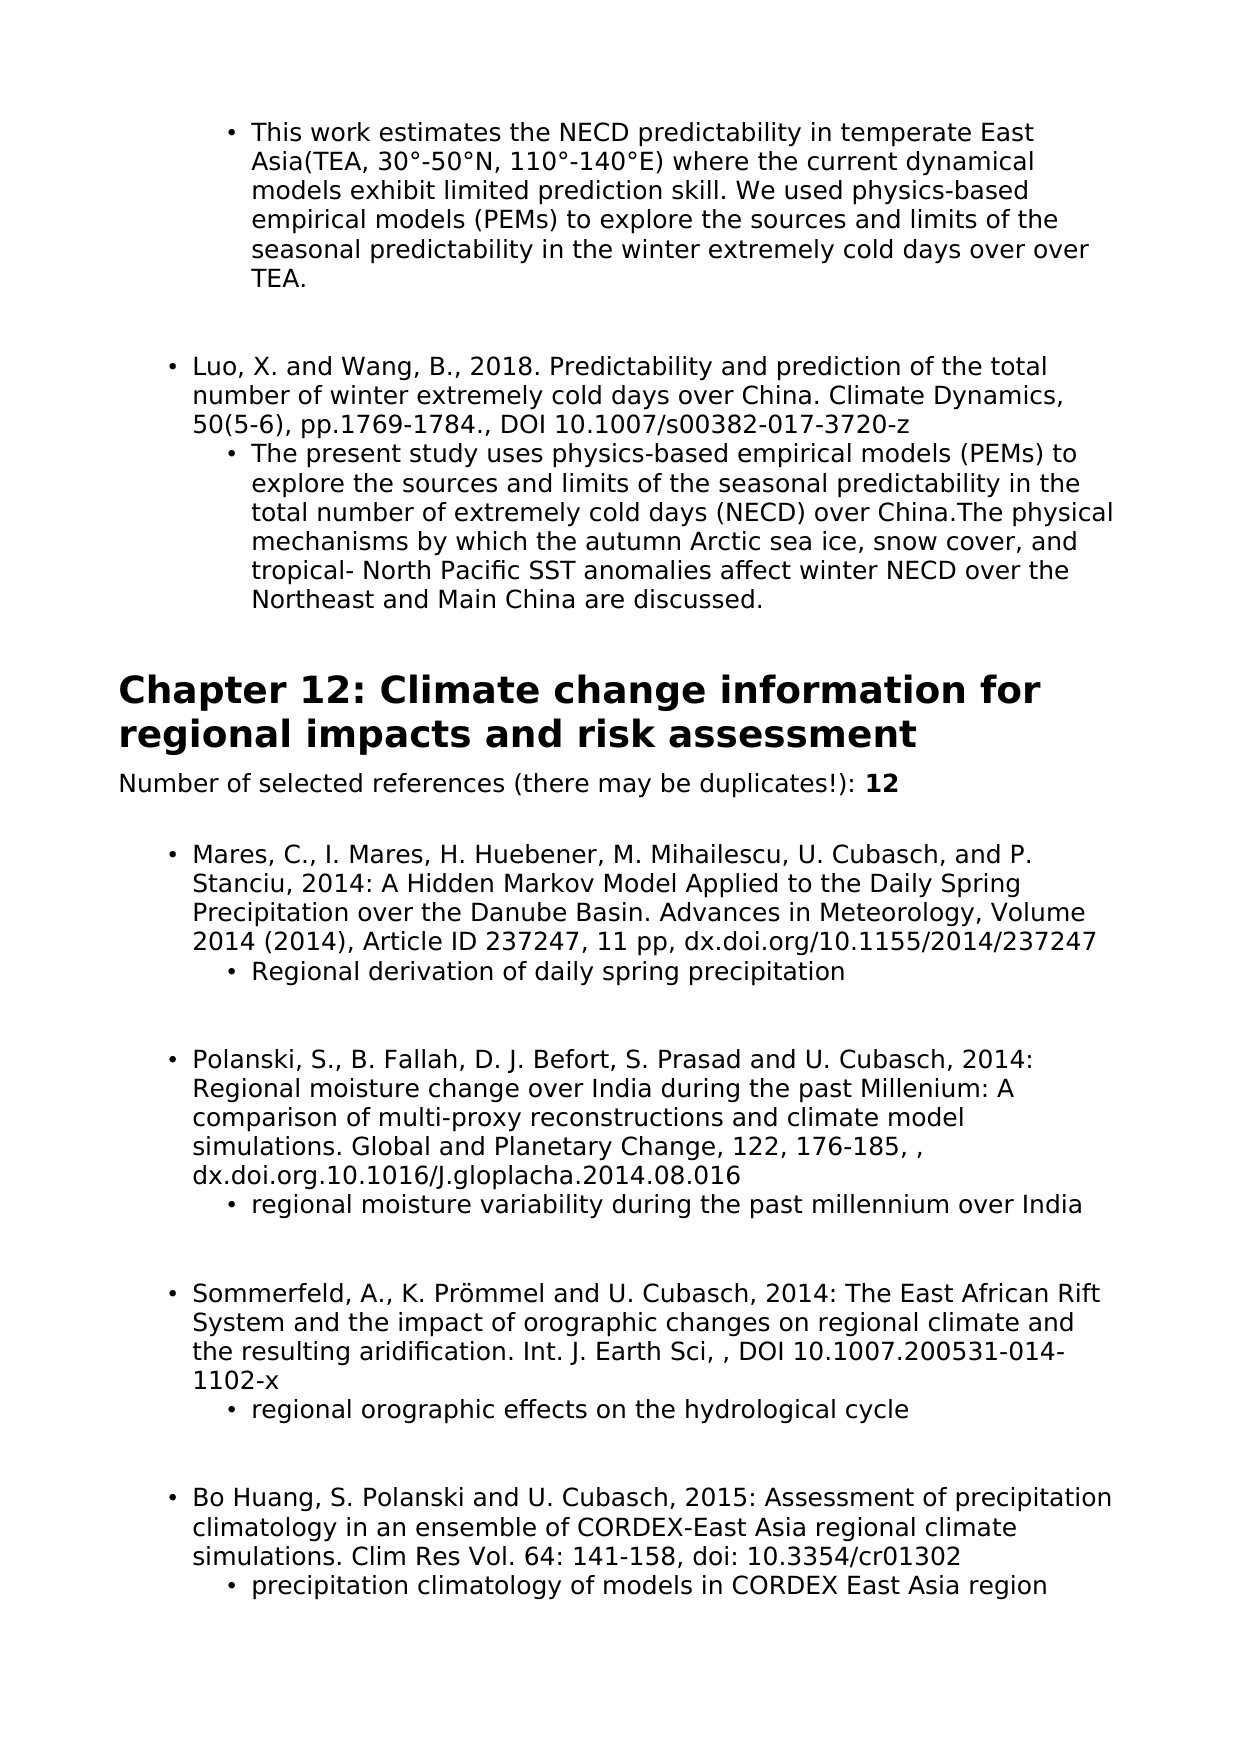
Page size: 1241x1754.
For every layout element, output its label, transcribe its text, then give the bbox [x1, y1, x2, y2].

list Sommerfeld, A., K. Prömmel and U. Cubasch, 2014: The East African Rift System and the impact of orographic changes on regional climate and the resulting aridification. Int. J. Earth Sci, , DOI 10.1007.200531-014-1102-x [177, 1279, 1122, 1395]
list Regional derivation of daily spring precipitation [236, 957, 1122, 986]
list The present study uses physics-based empirical models (PEMs) to explore the sources and limits of the seasonal predictability in the total number of extremely cold days (NECD) over China.The physical mechanisms by which the autumn Arctic sea ice, snow cover, and tropical- North Pacific SST anomalies affect winter NECD over the Northeast and Main China are discussed. [236, 439, 1122, 614]
text Number of selected references (there may be duplicates!): 12 [118, 769, 1122, 798]
list precipitation climatology of models in CORDEX East Asia region [236, 1571, 1122, 1600]
list Bo Huang, S. Polanski and U. Cubasch, 2015: Assessment of precipitation climatology in an ensemble of CORDEX-East Asia regional climate simulations. Clim Res Vol. 64: 141-158, doi: 10.3354/cr01302 [177, 1483, 1122, 1571]
list Luo, X. and Wang, B., 2018. Predictability and prediction of the total number of winter extremely cold days over China. Climate Dynamics, 50(5-6), pp.1769-1784., DOI 10.1007/s00382-017-3720-z [177, 352, 1122, 439]
list regional moisture variability during the past millennium over India [236, 1191, 1122, 1220]
list Polanski, S., B. Fallah, D. J. Befort, S. Prasad and U. Cubasch, 2014: Regional moisture change over India during the past Millenium: A comparison of multi-proxy reconstructions and climate model simulations. Global and Planetary Change, 122, 176-185, , dx.doi.org.10.1016/J.gloplacha.2014.08.016 [177, 1045, 1122, 1191]
list regional orographic effects on the hydrological cycle [236, 1395, 1122, 1424]
list Mares, C., I. Mares, H. Huebener, M. Mihailescu, U. Cubasch, and P. Stanciu, 2014: A Hidden Markov Model Applied to the Daily Spring Precipitation over the Danube Basin. Advances in Meteorology, Volume 2014 (2014), Article ID 237247, 11 pp, dx.doi.org/10.1155/2014/237247 [177, 840, 1122, 957]
list This work estimates the NECD predictability in temperate East Asia(TEA, 30°-50°N, 110°-140°E) where the current dynamical models exhibit limited prediction skill. We used physics-based empirical models (PEMs) to explore the sources and limits of the seasonal predictability in the winter extremely cold days over over TEA. [236, 118, 1122, 293]
subtitle Chapter 12: Climate change information for regional impacts and risk assessment [118, 669, 1122, 756]
